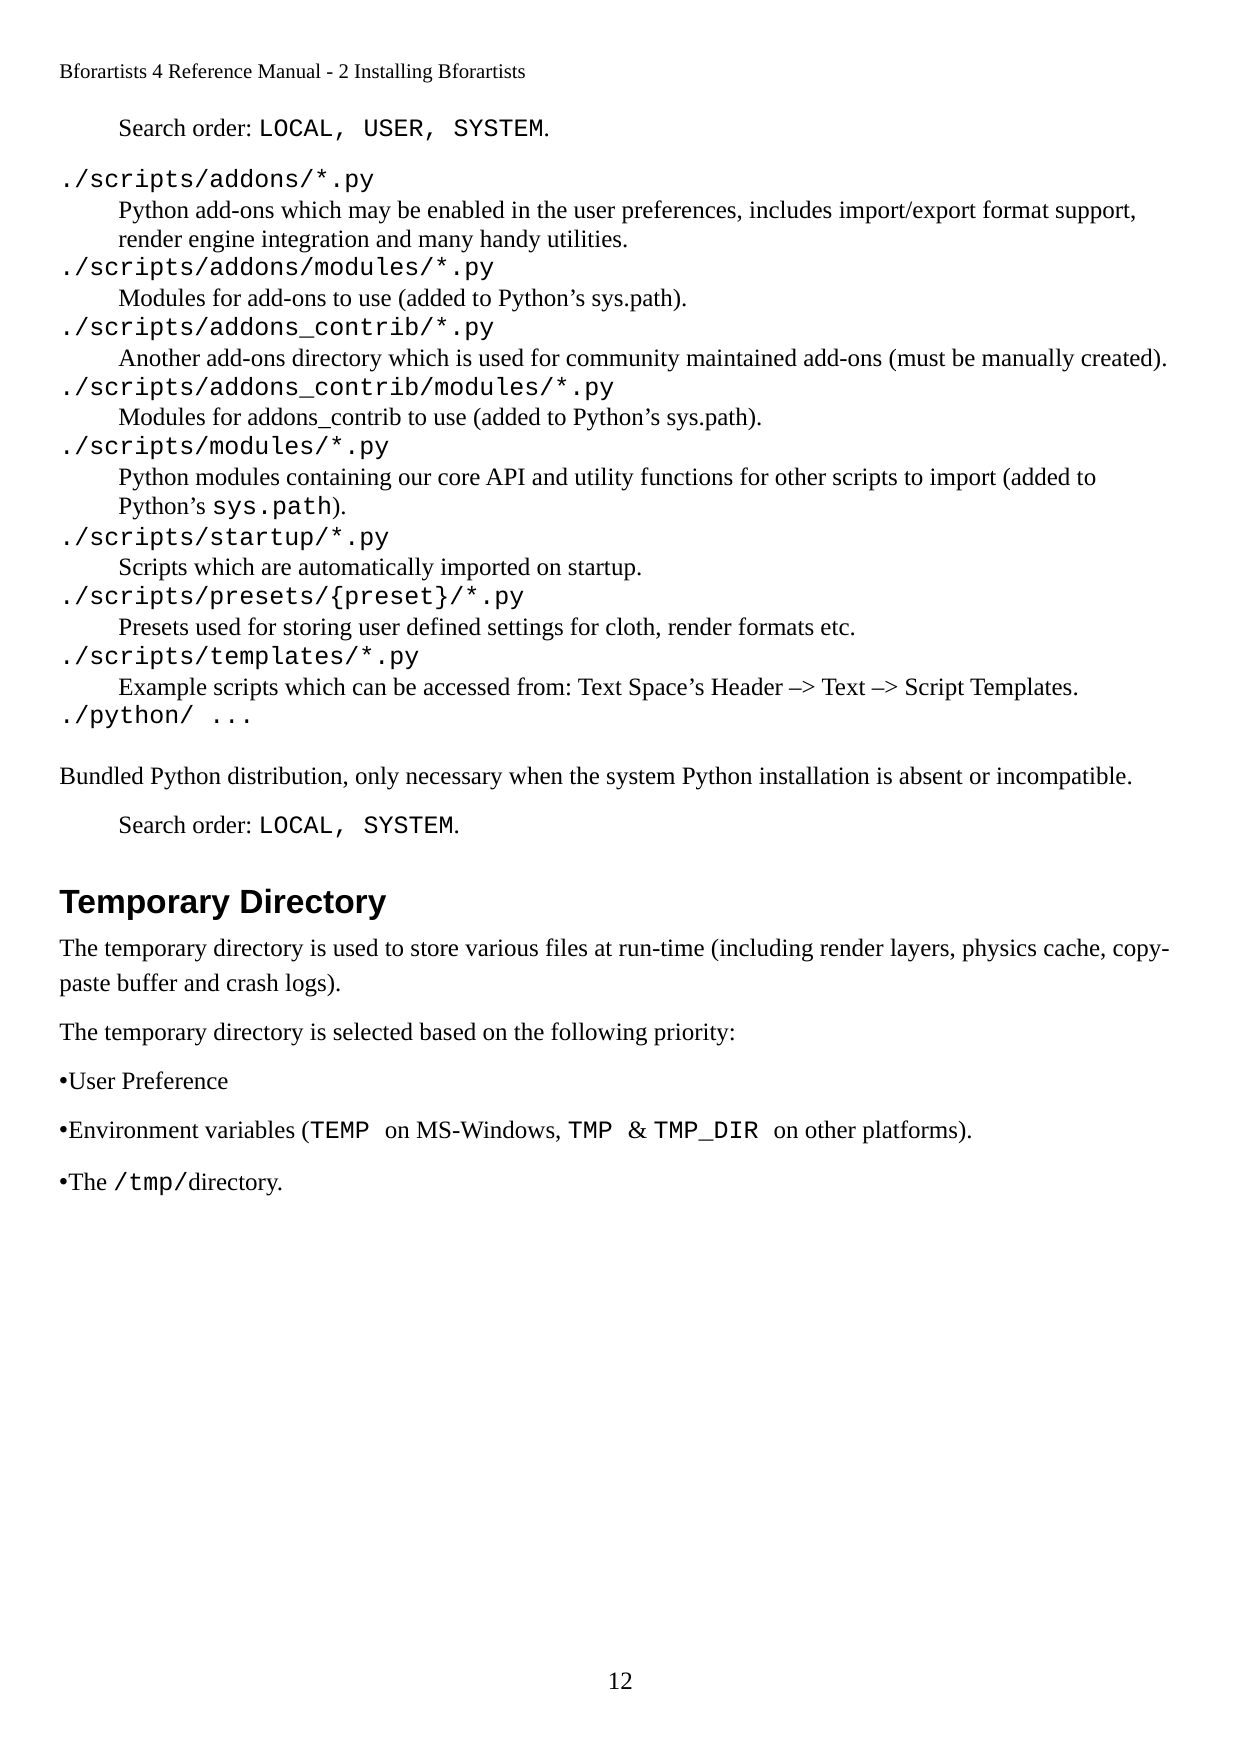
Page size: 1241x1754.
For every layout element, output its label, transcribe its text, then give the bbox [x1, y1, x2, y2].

text The temporary directory is used to store various files at run-time (including render layers, physics cache, copy-paste buffer and crash logs). [59, 933, 1181, 997]
list Python modules containing our core API and utility functions for other scripts to import (added to Python’s sys.path). [118, 462, 1181, 522]
text Search order: LOCAL, USER, SYSTEM. [118, 113, 1181, 143]
subtitle ./scripts/addons/modules/*.py [59, 252, 1181, 283]
list User Preference [59, 1066, 1181, 1095]
text Search order: LOCAL, SYSTEM. [118, 810, 1181, 841]
subtitle ./python/ ... [59, 700, 1181, 731]
list Presets used for storing user defined settings for cloth, render formats etc. [118, 612, 1181, 641]
list Modules for add-ons to use (added to Python’s sys.path). [118, 283, 1181, 312]
list Scripts which are automatically imported on startup. [118, 552, 1181, 581]
list Another add-ons directory which is used for community maintained add-ons (must be manually created). [118, 343, 1181, 372]
subtitle ./scripts/presets/{preset}/*.py [59, 581, 1181, 612]
list Environment variables (TEMP on MS-Windows, TMP & TMP_DIR on other platforms). [59, 1115, 1181, 1146]
list Python add-ons which may be enabled in the user preferences, includes import/export format support, render engine integration and many handy utilities. [118, 195, 1181, 252]
list Example scripts which can be accessed from: Text Space’s Header –> Text –> Script Templates. [118, 672, 1181, 700]
text The temporary directory is selected based on the following priority: [59, 1017, 1181, 1046]
subtitle Temporary Directory [59, 882, 1181, 921]
subtitle ./scripts/templates/*.py [59, 641, 1181, 672]
text Bundled Python distribution, only necessary when the system Python installation is absent or incompatible. [59, 761, 1181, 789]
list The /tmp/directory. [59, 1167, 1181, 1197]
list Modules for addons_contrib to use (added to Python’s sys.path). [118, 402, 1181, 431]
subtitle ./scripts/modules/*.py [59, 431, 1181, 462]
subtitle ./scripts/startup/*.py [59, 522, 1181, 552]
subtitle ./scripts/addons_contrib/*.py [59, 312, 1181, 343]
subtitle ./scripts/addons_contrib/modules/*.py [59, 372, 1181, 402]
subtitle ./scripts/addons/*.py [59, 164, 1181, 195]
